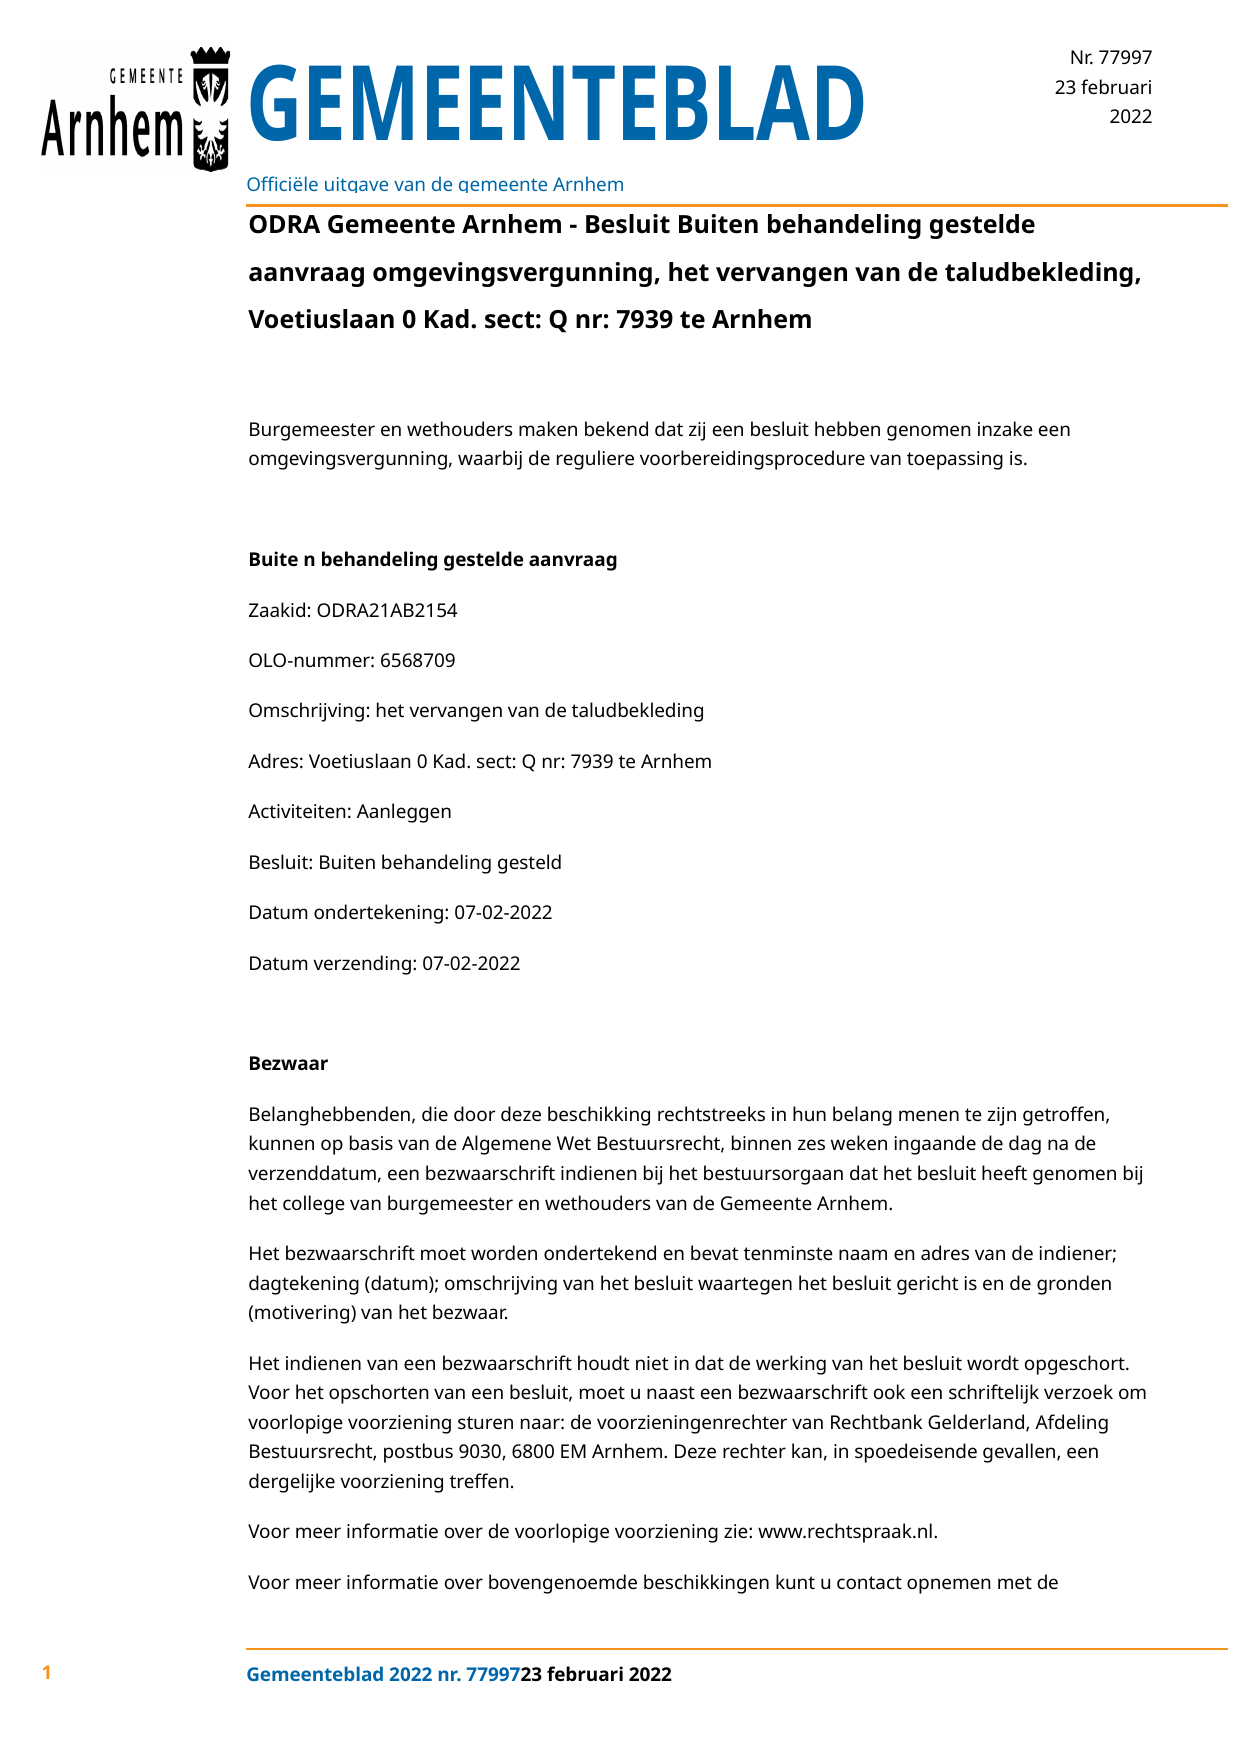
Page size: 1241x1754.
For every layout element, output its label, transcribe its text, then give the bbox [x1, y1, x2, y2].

text OLO-nummer: 6568709 [248, 647, 1152, 673]
text Zaakid: ODRA21AB2154 [248, 597, 1152, 622]
text Voor meer informatie over bovengenoemde beschikkingen kunt u contact opnemen met de [248, 1569, 1152, 1594]
text Adres: Voetiuslaan 0 Kad. sect: Q nr: 7939 te Arnhem [248, 748, 1152, 774]
text Burgemeester en wethouders maken bekend dat zij een besluit hebben genomen inzake een omgevingsvergunning, waarbij de reguliere voorbereidingsprocedure van toepassing is. [248, 416, 1152, 471]
text Het bezwaarschrift moet worden ondertekend en bevat tenminste naam en adres van de indiener; dagtekening (datum); omschrijving van het besluit waartegen het besluit gericht is en de gronden (motivering) van het bezwaar. [248, 1240, 1152, 1325]
picture [41, 47, 231, 172]
text Activiteiten: Aanleggen [248, 798, 1152, 824]
text Voor meer informatie over de voorlopige voorziening zie: www.rechtspraak.nl. [248, 1518, 1152, 1544]
text Bezwaar [248, 1051, 1152, 1076]
text Buite n behandeling gestelde aanvraag [248, 546, 1152, 572]
text Belanghebbenden, die door deze beschikking rechtstreeks in hun belang menen te zijn getroffen, kunnen op basis van de Algemene Wet Bestuursrecht, binnen zes weken ingaande de dag na de verzenddatum, een bezwaarschrift indienen bij het bestuursorgaan dat het besluit heeft genomen bij het college van burgemeester en wethouders van de Gemeente Arnhem. [248, 1101, 1152, 1215]
text Datum ondertekening: 07-02-2022 [248, 899, 1152, 925]
text Besluit: Buiten behandeling gesteld [248, 849, 1152, 874]
text Het indienen van een bezwaarschrift houdt niet in dat de werking van het besluit wordt opgeschort. Voor het opschorten van een besluit, moet u naast een bezwaarschrift ook een schriftelijk verzoek om voorlopige voorziening sturen naar: de voorzieningenrechter van Rechtbank Gelderland, Afdeling Bestuursrecht, postbus 9030, 6800 EM Arnhem. Deze rechter kan, in spoedeisende gevallen, een dergelijke voorziening treffen. [248, 1350, 1152, 1494]
text Omschrijving: het vervangen van de taludbekleding [248, 698, 1152, 723]
text ODRA Gemeente Arnhem - Besluit Buiten behandeling gestelde aanvraag omgevingsvergunning, het vervangen van de taludbekleding, Voetiuslaan 0 Kad. sect: Q nr: 7939 te Arnhem [248, 207, 1152, 336]
text Datum verzending: 07-02-2022 [248, 950, 1152, 975]
